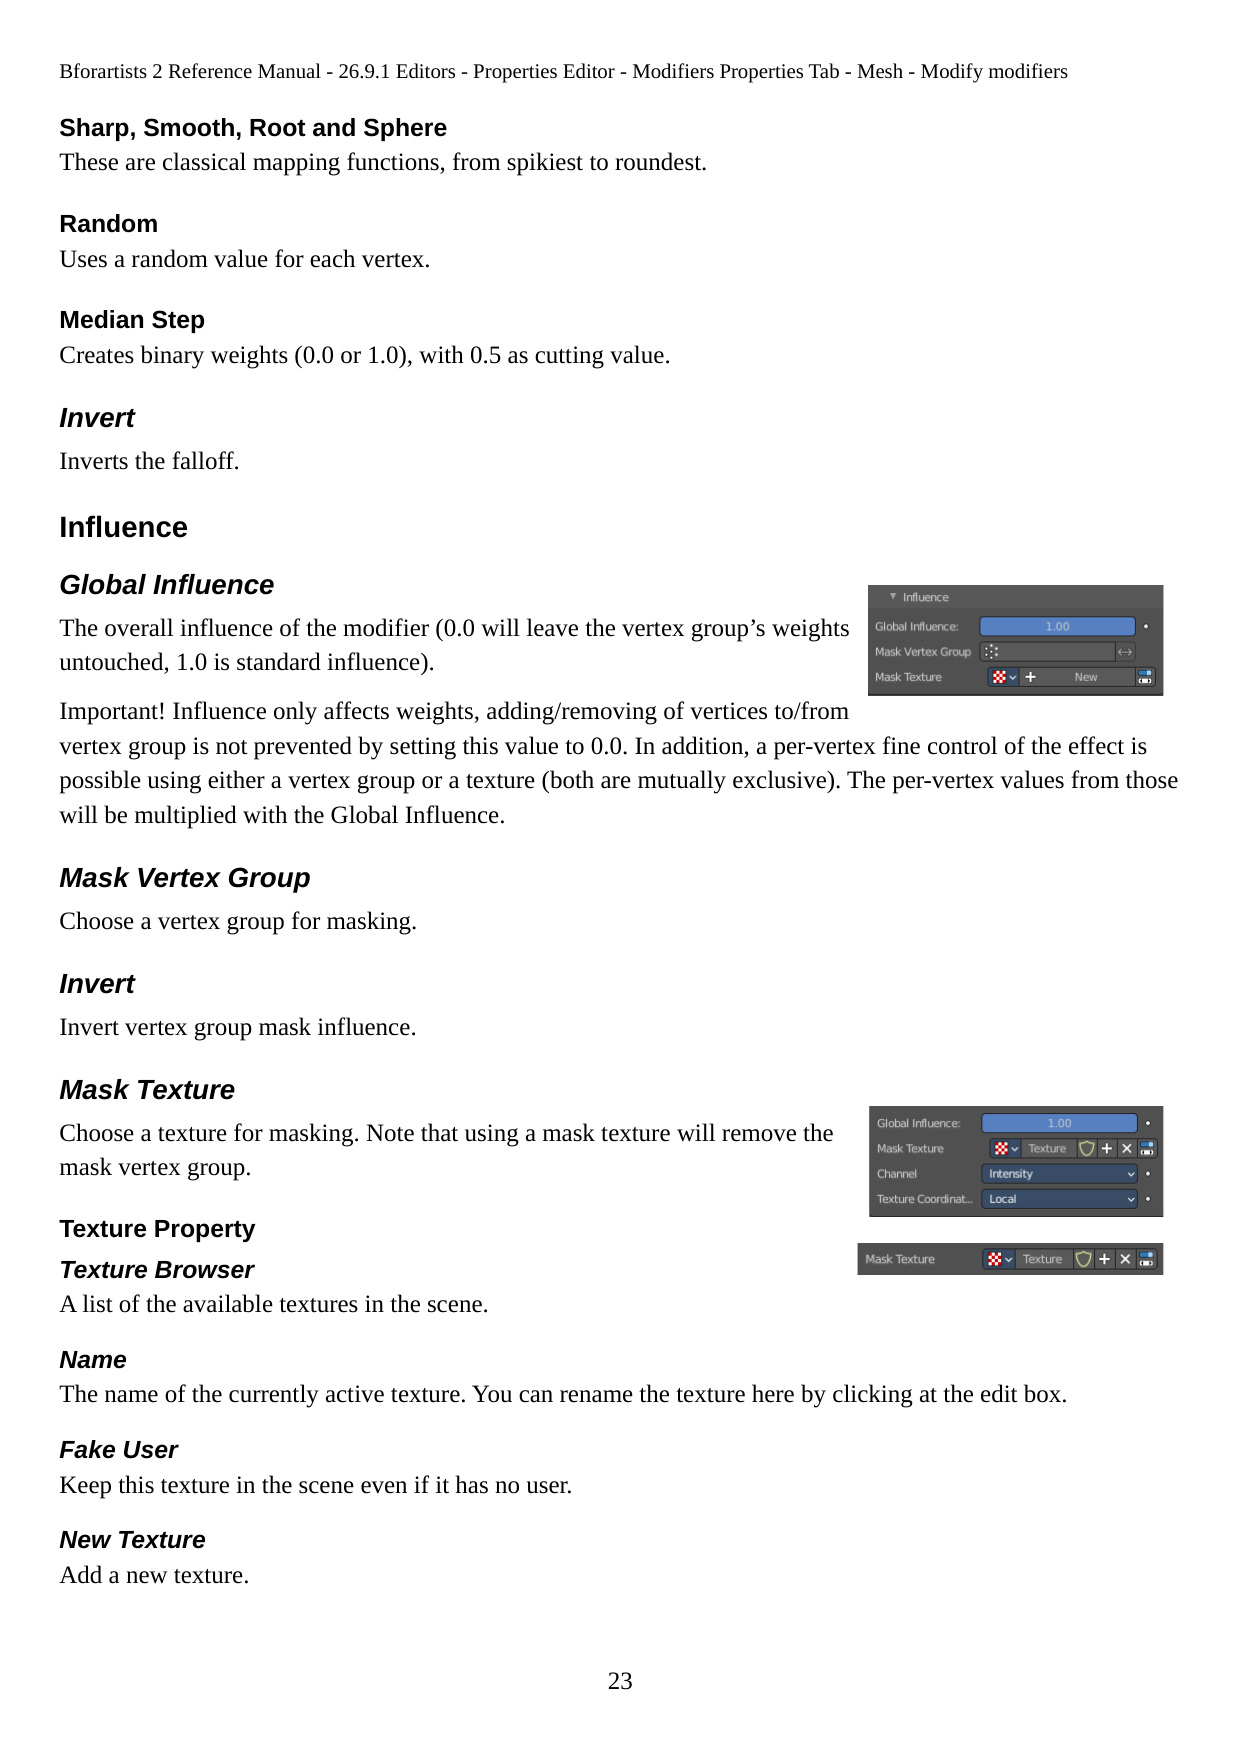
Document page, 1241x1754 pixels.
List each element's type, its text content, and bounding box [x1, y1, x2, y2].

text These are classical mapping functions, from spikiest to roundest. [59, 147, 1181, 176]
subtitle Global Influence [59, 568, 1181, 600]
text Inverts the falloff. [59, 446, 1181, 475]
subtitle Invert [59, 967, 1181, 999]
subtitle Invert [59, 402, 1181, 433]
picture [857, 1243, 1164, 1275]
text A list of the available textures in the scene. [59, 1289, 1181, 1318]
text Choose a texture for masking. Note that using a mask texture will remove the mask vertex group. [59, 1118, 869, 1181]
picture [868, 585, 1164, 696]
subtitle Mask Texture [59, 1073, 1181, 1105]
text The name of the currently active texture. You can rename the texture here by clicking at the edit box. [59, 1379, 1181, 1408]
subtitle Name [59, 1345, 1181, 1373]
text Keep this texture in the scene even if it has no user. [59, 1470, 1181, 1498]
text Creates binary weights (0.0 or 1.0), with 0.5 as cutting value. [59, 340, 1181, 369]
subtitle Median Step [59, 305, 1181, 334]
subtitle New Texture [59, 1525, 1181, 1553]
text Choose a vertex group for masking. [59, 906, 1181, 934]
text Invert vertex group mask influence. [59, 1012, 1181, 1040]
subtitle Fake User [59, 1435, 1181, 1463]
subtitle Sharp, Smooth, Root and Sphere [59, 113, 1181, 141]
text Add a new texture. [59, 1560, 1181, 1588]
subtitle Random [59, 209, 1181, 237]
subtitle Texture Property [59, 1214, 1181, 1242]
text The overall influence of the modifier (0.0 will leave the vertex group’s weights untouched, 1.0 is standard influence). [59, 613, 868, 676]
text Uses a random value for each vertex. [59, 244, 1181, 272]
text Important! Influence only affects weights, adding/removing of vertices to/from vertex group is not prevented by setting this value to 0.0. In addition, a per-vertex fine control of the effect is possible using either a vertex group or a texture (both are mutually exclusive). The per-vertex values from those will be multiplied with the Global Influence. [59, 696, 1181, 828]
subtitle Influence [59, 510, 1181, 543]
picture [869, 1106, 1164, 1217]
subtitle Texture Browser [59, 1255, 1181, 1283]
subtitle Mask Vertex Group [59, 861, 1181, 893]
